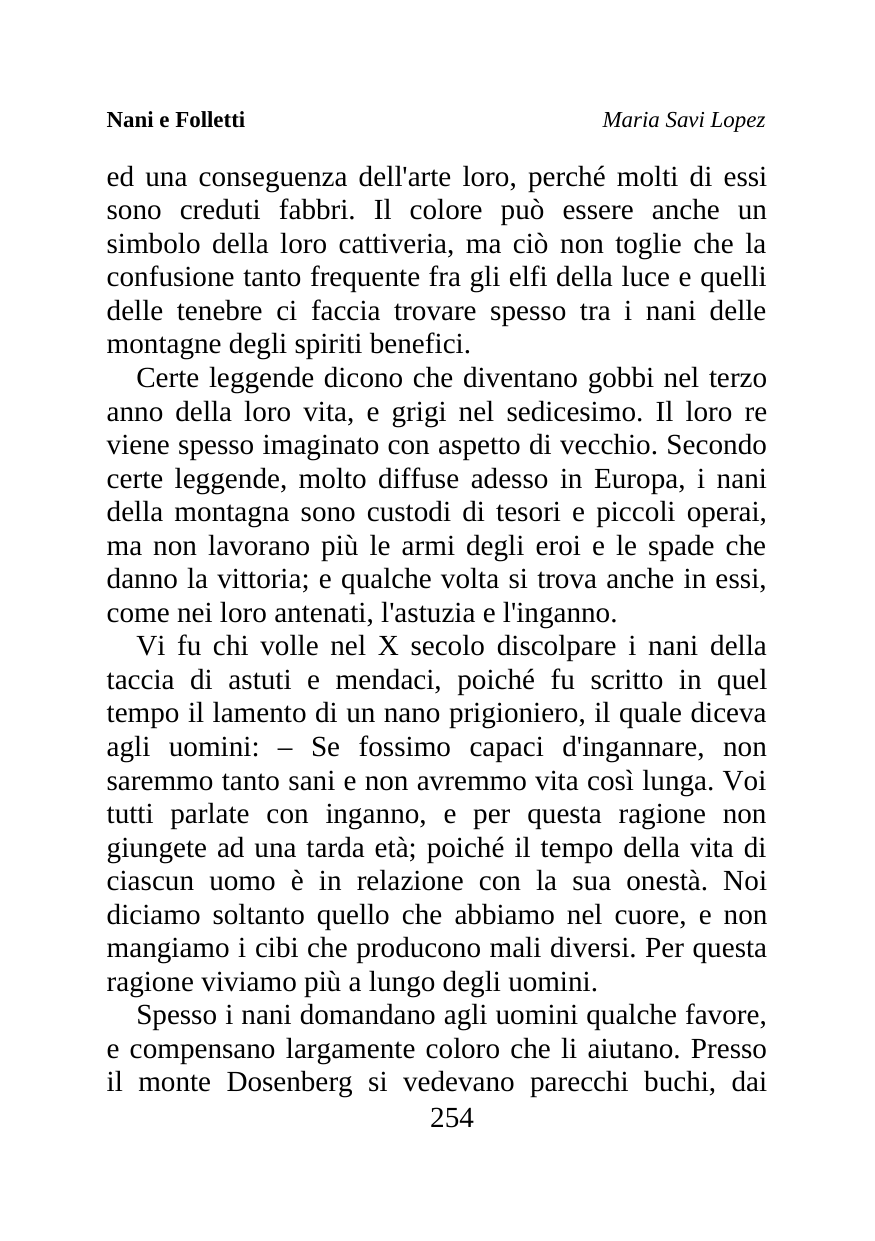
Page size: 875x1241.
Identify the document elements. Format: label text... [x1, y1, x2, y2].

text Certe leggende dicono che diventano gobbi nel terzo anno della loro vita, e grigi nel sedicesimo. Il loro re viene spesso imaginato con aspetto di vecchio. Secondo certe leggende, molto diffuse adesso in Europa, i nani della montagna sono custodi di tesori e piccoli operai, ma non lavorano più le armi degli eroi e le spade che danno la vittoria; e qualche volta si trova anche in essi, come nei loro antenati, l'astuzia e l'inganno. [106, 360, 768, 628]
text Spesso i nani domandano agli uomini qualche favore, e compensano largamente coloro che li aiutano. Presso il monte Dosenberg si vedevano parecchi buchi, dai [106, 997, 768, 1098]
text ed una conseguenza dell'arte loro, perché molti di essi sono creduti fabbri. Il colore può essere anche un simbolo della loro cattiveria, ma ciò non toglie che la confusione tanto frequente fra gli elfi della luce e quelli delle tenebre ci faccia trovare spesso tra i nani delle montagne degli spiriti benefici. [106, 159, 768, 360]
text Vi fu chi volle nel X secolo discolpare i nani della taccia di astuti e mendaci, poiché fu scritto in quel tempo il lamento di un nano prigioniero, il quale diceva agli uomini: – Se fossimo capaci d'ingannare, non saremmo tanto sani e non avremmo vita così lunga. Voi tutti parlate con inganno, e per questa ragione non giungete ad una tarda età; poiché il tempo della vita di ciascun uomo è in relazione con la sua onestà. Noi diciamo soltanto quello che abbiamo nel cuore, e non mangiamo i cibi che producono mali diversi. Per questa ragione viviamo più a lungo degli uomini. [106, 628, 768, 997]
